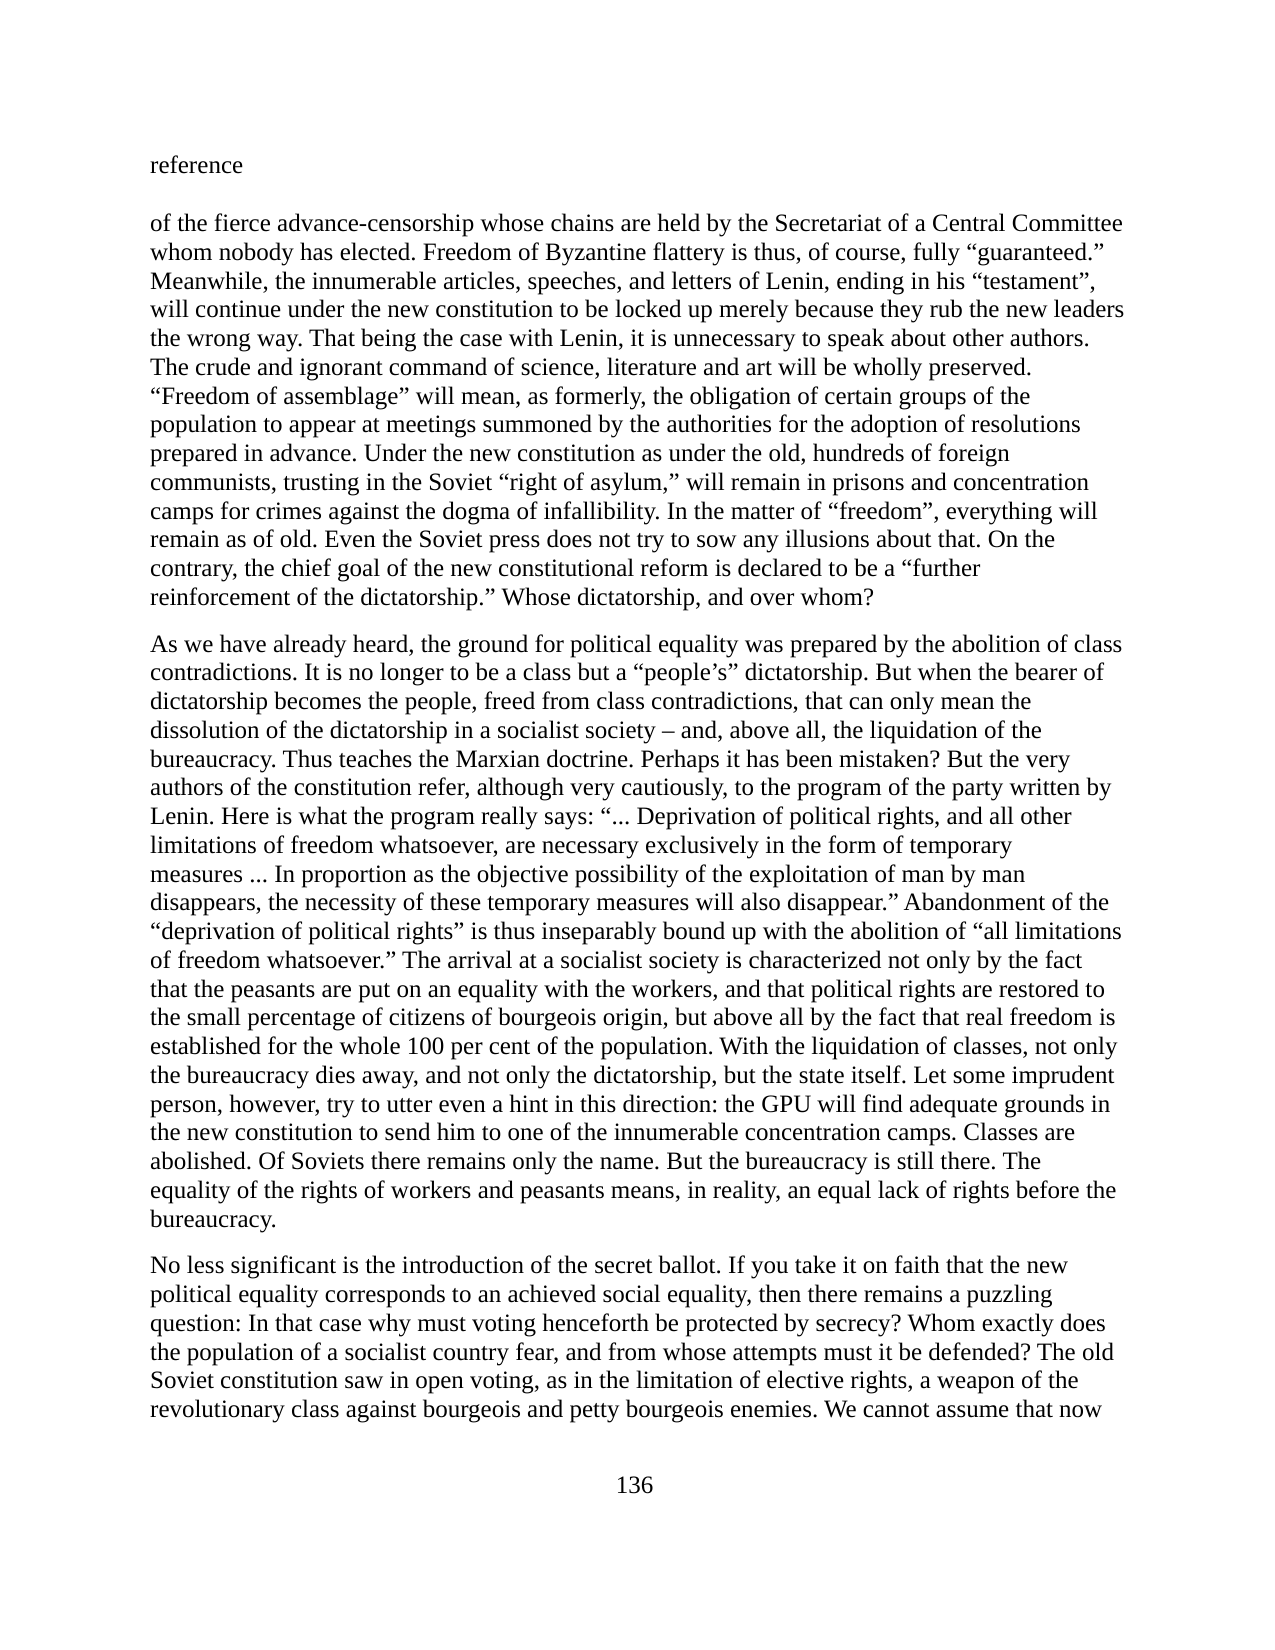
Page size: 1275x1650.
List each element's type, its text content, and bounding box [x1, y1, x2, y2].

text As we have already heard, the ground for political equality was prepared by the abolition of class contradictions. It is no longer to be a class but a “people’s” dictatorship. But when the bearer of dictatorship becomes the people, freed from class contradictions, that can only mean the dissolution of the dictatorship in a socialist society – and, above all, the liquidation of the bureaucracy. Thus teaches the Marxian doctrine. Perhaps it has been mistaken? But the very authors of the constitution refer, although very cautiously, to the program of the party written by Lenin. Here is what the program really says: “... Deprivation of political rights, and all other limitations of freedom whatsoever, are necessary exclusively in the form of temporary measures ... In proportion as the objective possibility of the exploitation of man by man disappears, the necessity of these temporary measures will also disappear.” Abandonment of the “deprivation of political rights” is thus inseparably bound up with the abolition of “all limitations of freedom whatsoever.” The arrival at a socialist society is characterized not only by the fact that the peasants are put on an equality with the workers, and that political rights are restored to the small percentage of citizens of bourgeois origin, but above all by the fact that real freedom is established for the whole 100 per cent of the population. With the liquidation of classes, not only the bureaucracy dies away, and not only the dictatorship, but the state itself. Let some imprudent person, however, try to utter even a hint in this direction: the GPU will find adequate grounds in the new constitution to send him to one of the innumerable concentration camps. Classes are abolished. Of Soviets there remains only the name. But the bureaucracy is still there. The equality of the rights of workers and peasants means, in reality, an equal lack of rights before the bureaucracy. [150, 629, 1125, 1232]
text of the fierce advance-censorship whose chains are held by the Secretariat of a Central Committee whom nobody has elected. Freedom of Byzantine flattery is thus, of course, fully “guaranteed.” Meanwhile, the innumerable articles, speeches, and letters of Lenin, ending in his “testament”, will continue under the new constitution to be locked up merely because they rub the new leaders the wrong way. That being the case with Lenin, it is unnecessary to speak about other authors. The crude and ignorant command of science, literature and art will be wholly preserved. “Freedom of assemblage” will mean, as formerly, the obligation of certain groups of the population to appear at meetings summoned by the authorities for the adoption of resolutions prepared in advance. Under the new constitution as under the old, hundreds of foreign communists, trusting in the Soviet “right of asylum,” will remain in prisons and concentration camps for crimes against the dogma of infallibility. In the matter of “freedom”, everything will remain as of old. Even the Soviet press does not try to sow any illusions about that. On the contrary, the chief goal of the new constitutional reform is declared to be a “further reinforcement of the dictatorship.” Whose dictatorship, and over whom? [150, 208, 1125, 611]
text No less significant is the introduction of the secret ballot. If you take it on faith that the new political equality corresponds to an achieved social equality, then there remains a puzzling question: In that case why must voting henceforth be protected by secrecy? Whom exactly does the population of a socialist country fear, and from whose attempts must it be defended? The old Soviet constitution saw in open voting, as in the limitation of elective rights, a weapon of the revolutionary class against bourgeois and petty bourgeois enemies. We cannot assume that now [150, 1250, 1125, 1423]
